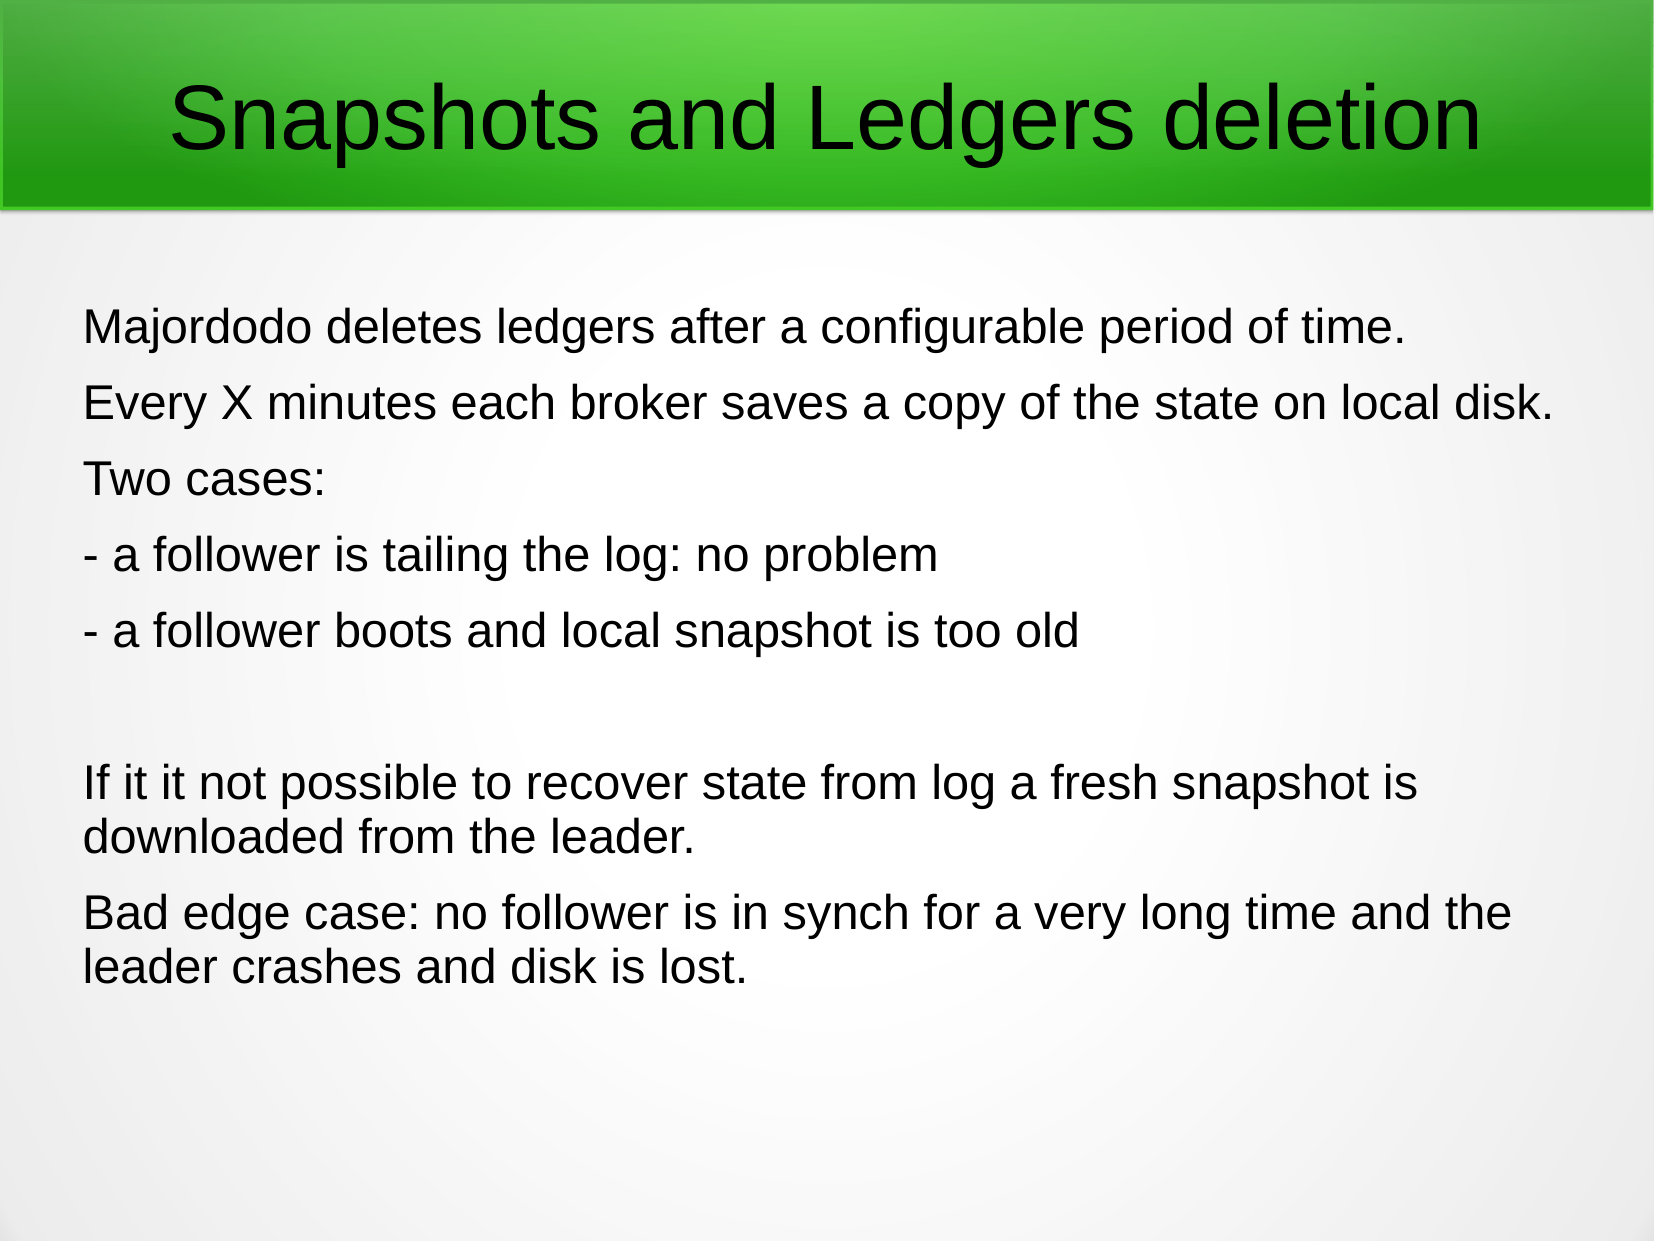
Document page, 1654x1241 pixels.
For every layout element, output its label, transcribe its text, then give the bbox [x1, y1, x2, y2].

list Majordodo deletes ledgers after a configurable period of time. Every X minutes each broker saves a copy of the state on local disk. Two cases: - a follower is tailing the log: no problem - a follower boots and local snapshot is too old If it it not possible to recover state from log a fresh snapshot is downloaded from the leader. Bad edge case: no follower is in synch for a very long time and the leader crashes and disk is lost. [82, 299, 1571, 1019]
title Snapshots and Ledgers deletion [82, 47, 1571, 189]
